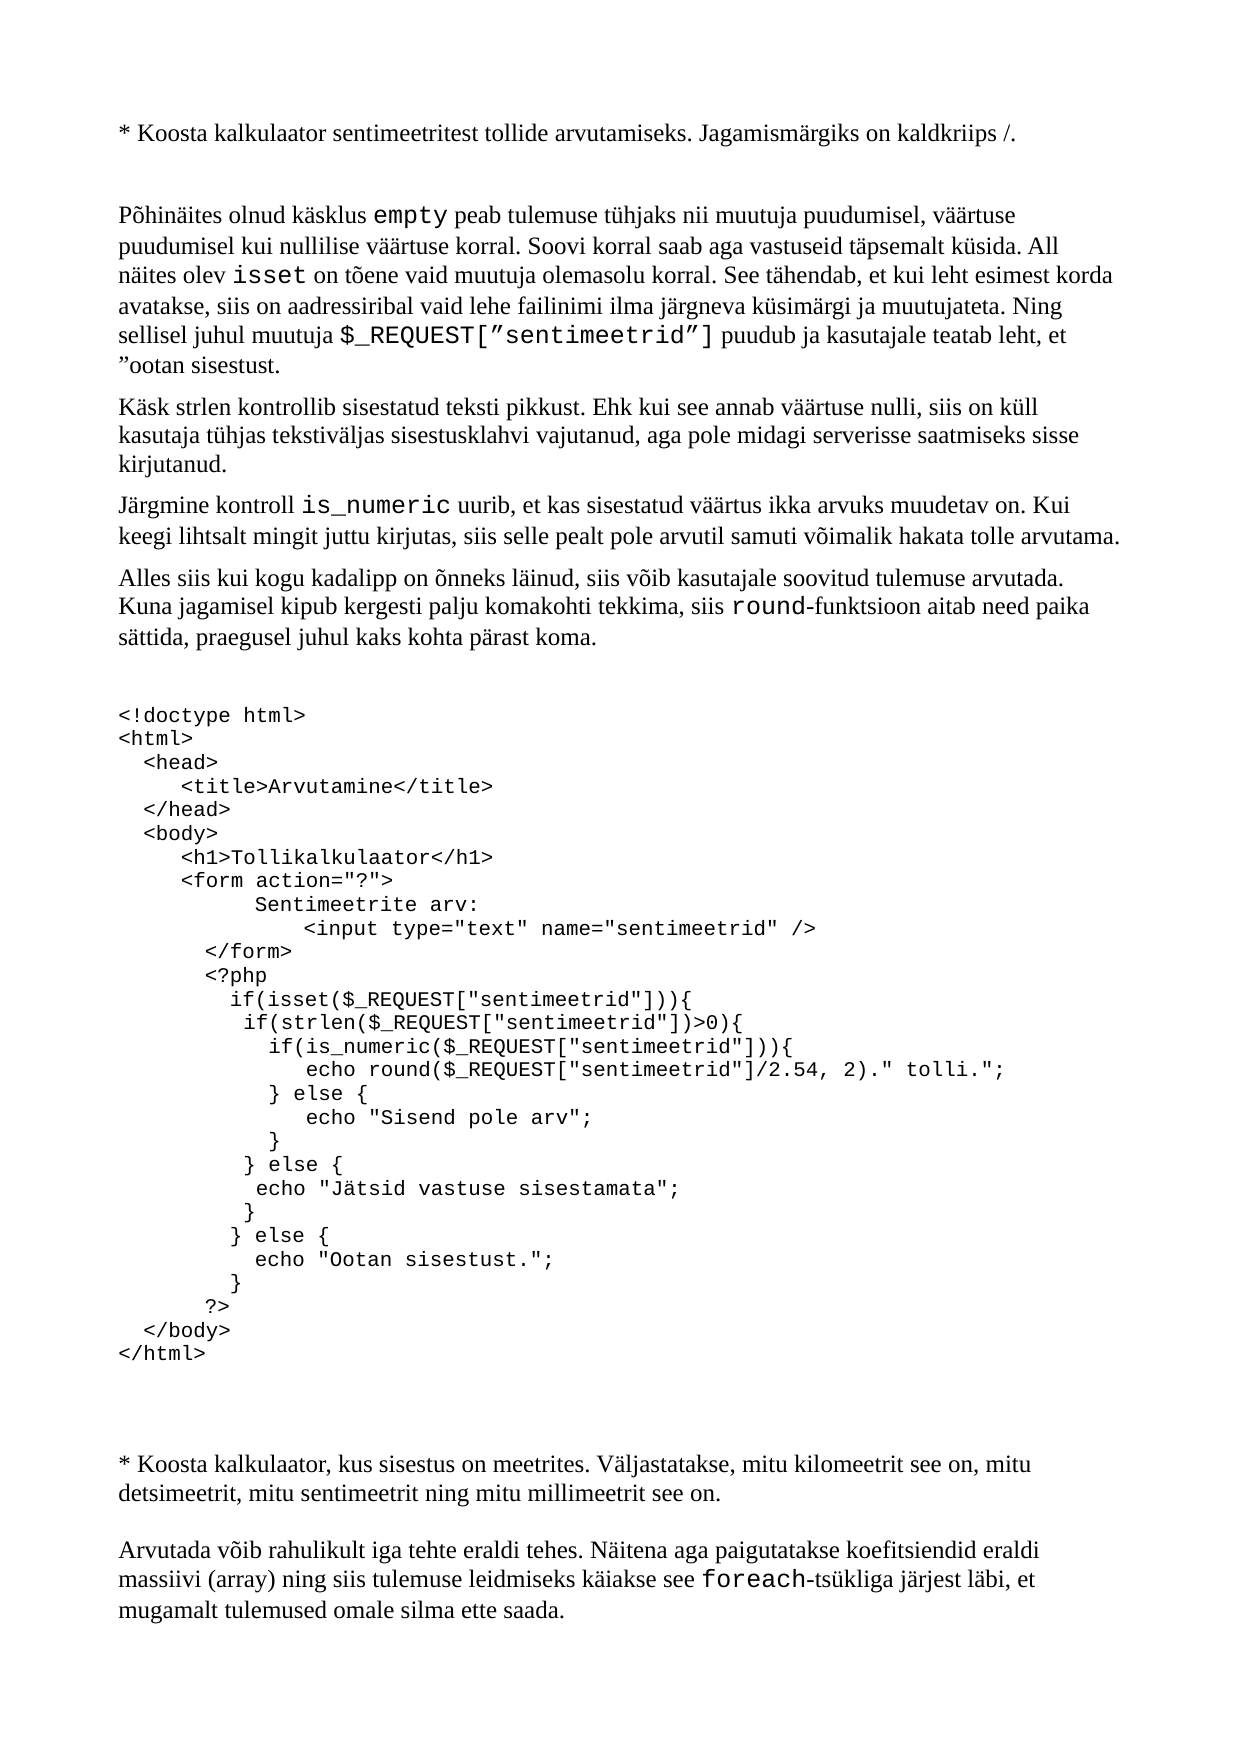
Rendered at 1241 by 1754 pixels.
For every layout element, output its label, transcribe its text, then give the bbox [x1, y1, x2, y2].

text Arvutada võib rahulikult iga tehte eraldi tehes. Näitena aga paigutatakse koefitsiendid eraldi massiivi (array) ning siis tulemuse leidmiseks käiakse see foreach-tsükliga järjest läbi, et mugamalt tulemused omale silma ette saada. [118, 1536, 1122, 1624]
text <input type="text" name="sentimeetrid" /> [118, 918, 1122, 941]
text * Koosta kalkulaator sentimeetritest tollide arvutamiseks. Jagamismärgiks on kaldkriips /. [118, 118, 1122, 147]
text if(strlen($_REQUEST["sentimeetrid"])>0){ [118, 1012, 1122, 1036]
text if(is_numeric($_REQUEST["sentimeetrid"])){ [118, 1036, 1122, 1059]
text Alles siis kui kogu kadalipp on õnneks läinud, siis võib kasutajale soovitud tulemuse arvutada. Kuna jagamisel kipub kergesti palju komakohti tekkima, siis round-funktsioon aitab need paika sättida, praegusel juhul kaks kohta pärast koma. [118, 563, 1122, 651]
text Käsk strlen kontrollib sisestatud teksti pikkust. Ehk kui see annab väärtuse nulli, siis on küll kasutaja tühjas tekstiväljas sisestusklahvi vajutanud, aga pole midagi serverisse saatmiseks sisse kirjutanud. [118, 392, 1122, 478]
text <?php [118, 965, 1122, 988]
text <body> [118, 823, 1122, 847]
text } else { [118, 1154, 1122, 1178]
text </body> [118, 1319, 1122, 1343]
text </form> [118, 941, 1122, 965]
text } [118, 1201, 1122, 1225]
text } [118, 1130, 1122, 1154]
text <title>Arvutamine</title> [118, 776, 1122, 799]
text Järgmine kontroll is_numeric uurib, et kas sisestatud väärtus ikka arvuks muudetav on. Kui keegi lihtsalt mingit juttu kirjutas, siis selle pealt pole arvutil samuti võimalik hakata tolle arvutama. [118, 491, 1122, 550]
text <form action="?"> [118, 870, 1122, 894]
text </html> [118, 1343, 1122, 1367]
text } [118, 1272, 1122, 1296]
text echo "Jätsid vastuse sisestamata"; [118, 1178, 1122, 1201]
text <!doctype html> [118, 705, 1122, 728]
text echo "Sisend pole arv"; [118, 1107, 1122, 1130]
text <h1>Tollikalkulaator</h1> [118, 847, 1122, 870]
text Põhinäites olnud käsklus empty peab tulemuse tühjaks nii muutuja puudumisel, väärtuse puudumisel kui nullilise väärtuse korral. Soovi korral saab aga vastuseid täpsemalt küsida. All näites olev isset on tõene vaid muutuja olemasolu korral. See tähendab, et kui leht esimest korda avatakse, siis on aadressiribal vaid lehe failinimi ilma järgneva küsimärgi ja muutujateta. Ning sellisel juhul muutuja $_REQUEST[”sentimeetrid”] puudub ja kasutajale teatab leht, et ”ootan sisestust. [118, 201, 1122, 379]
text Sentimeetrite arv: [118, 894, 1122, 918]
text echo round($_REQUEST["sentimeetrid"]/2.54, 2)." tolli."; [118, 1059, 1122, 1083]
text </head> [118, 799, 1122, 823]
text if(isset($_REQUEST["sentimeetrid"])){ [118, 988, 1122, 1012]
text echo "Ootan sisestust."; [118, 1249, 1122, 1272]
text <html> [118, 728, 1122, 752]
text ?> [118, 1296, 1122, 1319]
text } else { [118, 1083, 1122, 1107]
text <head> [118, 752, 1122, 776]
text } else { [118, 1225, 1122, 1249]
text * Koosta kalkulaator, kus sisestus on meetrites. Väljastatakse, mitu kilomeetrit see on, mitu detsimeetrit, mitu sentimeetrit ning mitu millimeetrit see on. [118, 1449, 1122, 1507]
